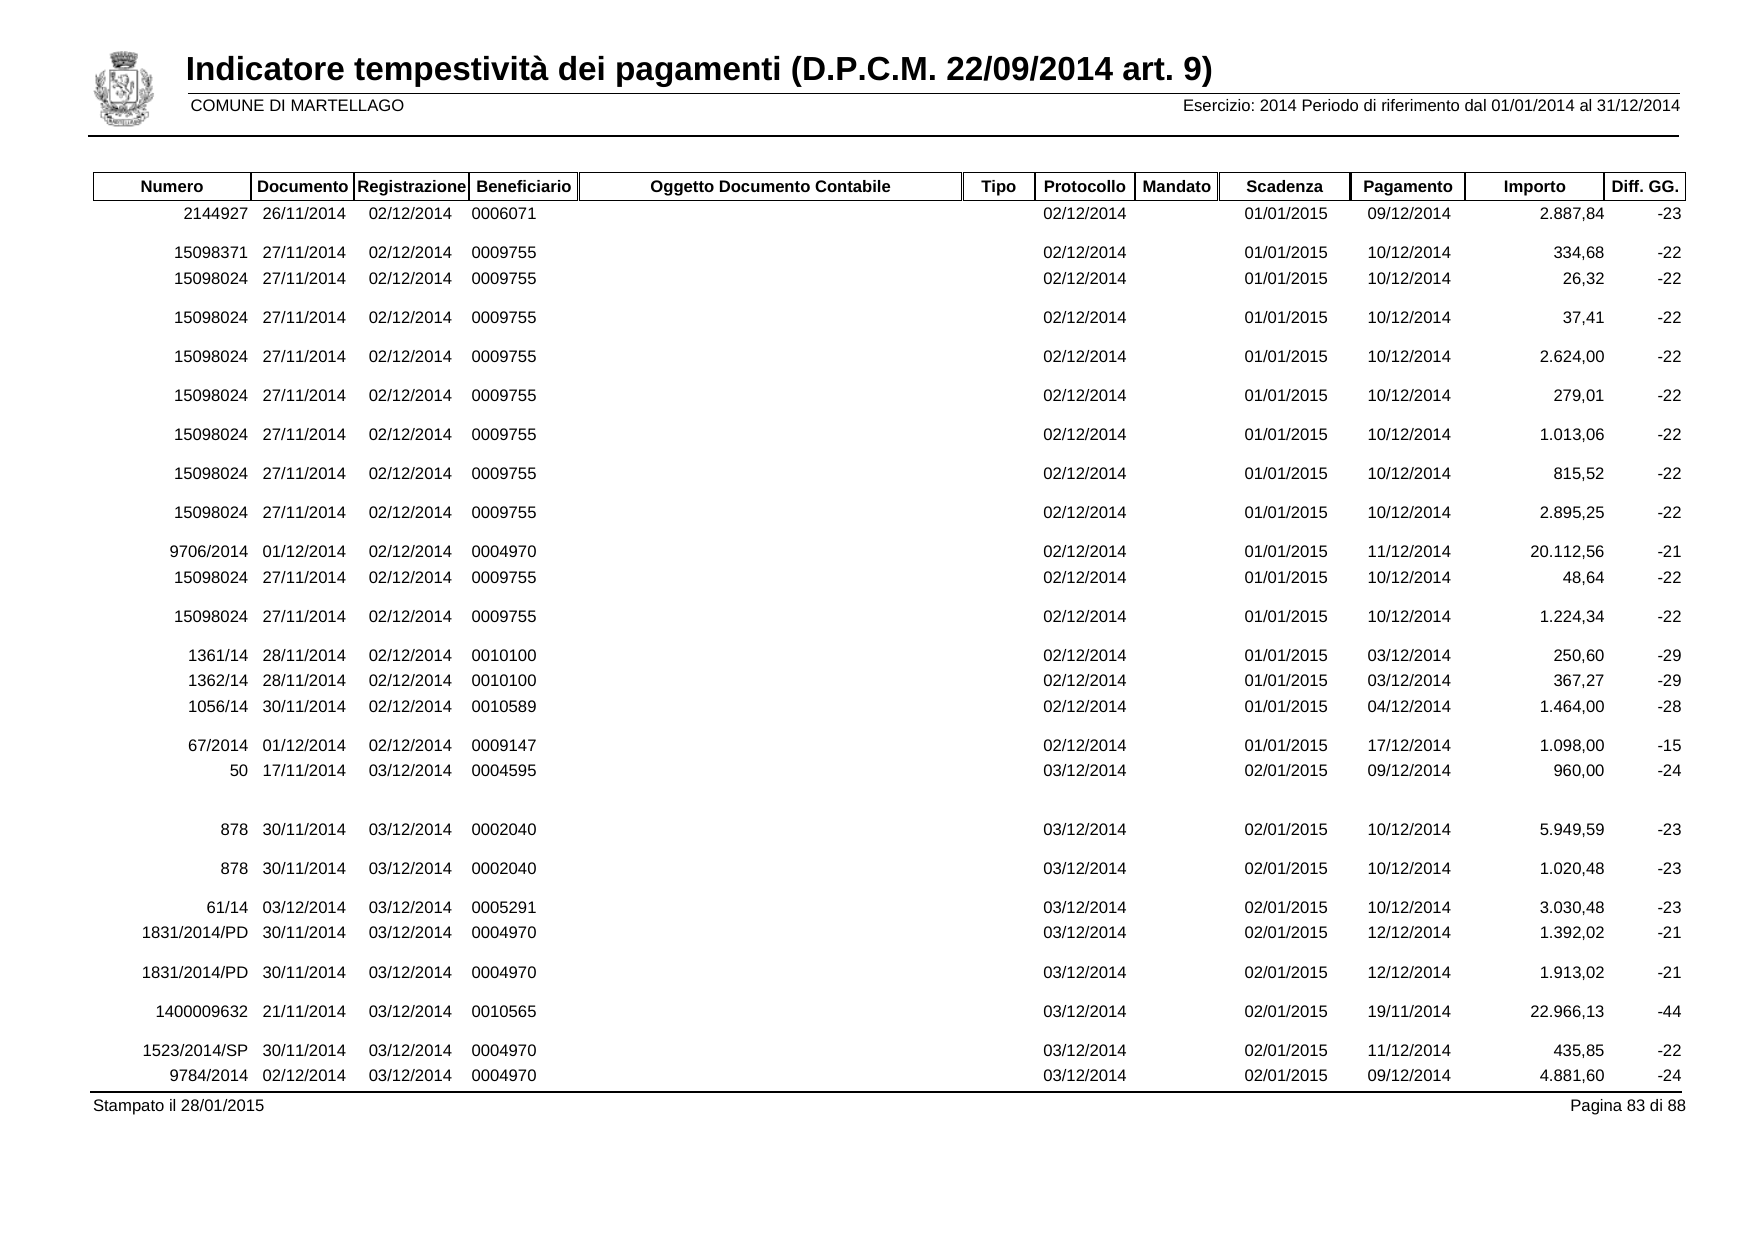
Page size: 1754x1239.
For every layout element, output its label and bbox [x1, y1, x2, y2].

picture [92, 50, 159, 129]
